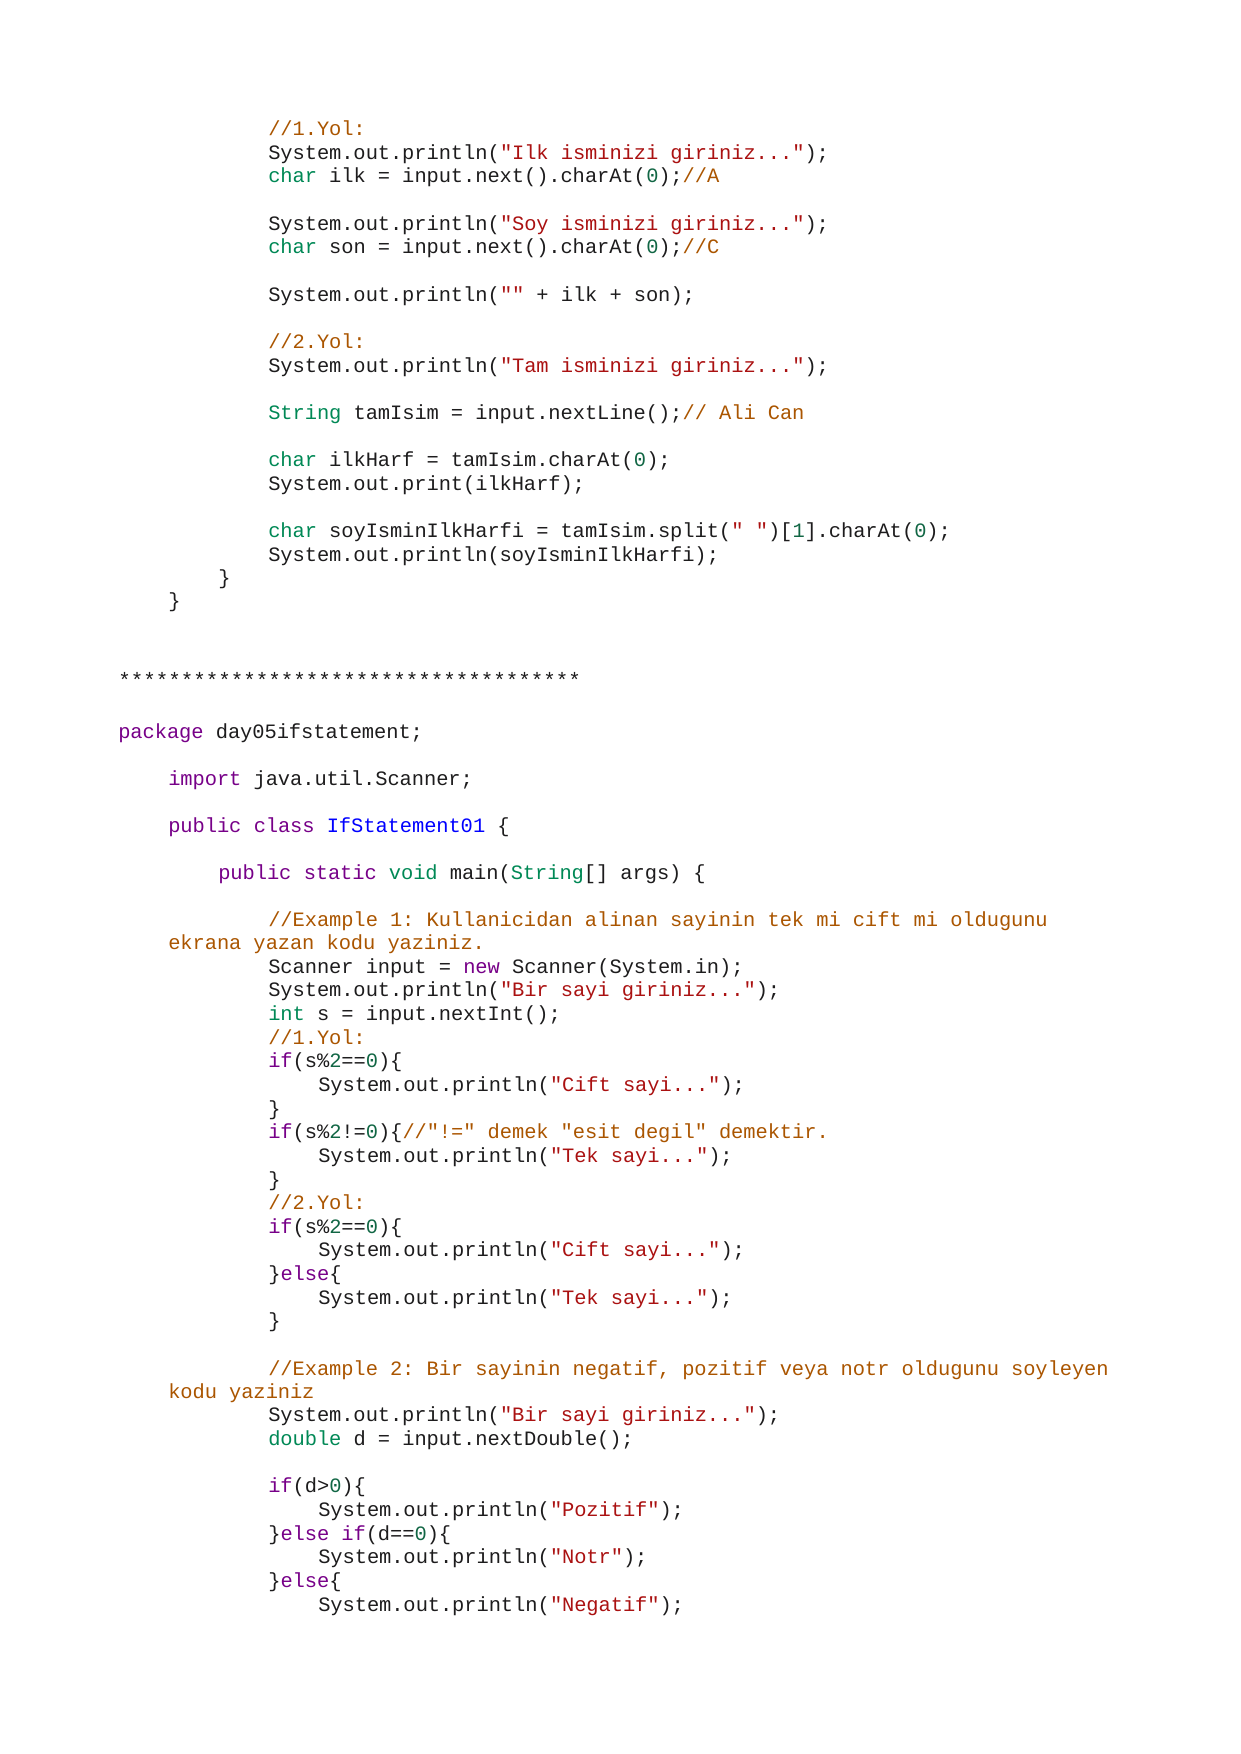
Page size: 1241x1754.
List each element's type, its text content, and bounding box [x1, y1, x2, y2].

text ​ [168, 378, 1122, 402]
text //Example 2: Bir sayinin negatif, pozitif veya notr oldugunu soyleyen kodu yaziniz [168, 1358, 1122, 1404]
text } [168, 1098, 1122, 1121]
text //Example 1: Kullanicidan alinan sayinin tek mi cift mi oldugunu ekrana yazan kodu yaziniz. [168, 909, 1122, 956]
text System.out.println("Cift sayi..."); [168, 1239, 1122, 1263]
text ​ [168, 885, 1122, 909]
text System.out.println("Bir sayi giriniz..."); [168, 979, 1122, 1003]
text char ilk = input.next().charAt(0);//A [168, 165, 1122, 189]
text if(s%2==0){ [168, 1050, 1122, 1074]
text System.out.println("" + ilk + son); [168, 284, 1122, 307]
text System.out.println("Tam isminizi giriniz..."); [168, 354, 1122, 378]
text }else{ [168, 1570, 1122, 1593]
text //2.Yol: [168, 1192, 1122, 1216]
text ​ [168, 496, 1122, 520]
text public class IfStatement01 { [168, 815, 1122, 838]
text ​ [168, 838, 1122, 862]
text ​ [168, 791, 1122, 815]
text }else if(d==0){ [168, 1523, 1122, 1546]
text //2.Yol: [168, 331, 1122, 354]
text System.out.println("Negatif"); [168, 1593, 1122, 1617]
text ​ [168, 1334, 1122, 1358]
text double d = input.nextDouble(); [168, 1428, 1122, 1452]
text System.out.println("Pozitif"); [168, 1499, 1122, 1523]
text ​ [168, 1452, 1122, 1475]
text System.out.print(ilkHarf); [168, 473, 1122, 496]
text String tamIsim = input.nextLine();// Ali Can [168, 402, 1122, 426]
text import java.util.Scanner; [168, 768, 1122, 791]
text } [168, 1168, 1122, 1192]
text package day05ifstatement; [118, 722, 1122, 745]
text //1.Yol: [168, 1027, 1122, 1050]
text }else{ [168, 1263, 1122, 1287]
text ************************************* [118, 670, 1122, 694]
text //1.Yol: [168, 118, 1122, 142]
text if(d>0){ [168, 1475, 1122, 1499]
text if(s%2!=0){//"!=" demek "esit degil" demektir. [168, 1121, 1122, 1145]
text System.out.println("Ilk isminizi giriniz..."); [168, 142, 1122, 165]
text Scanner input = new Scanner(System.in); [168, 956, 1122, 979]
text System.out.println("Tek sayi..."); [168, 1145, 1122, 1168]
text ​ [168, 189, 1122, 213]
text public static void main(String[] args) { [168, 862, 1122, 885]
text char ilkHarf = tamIsim.charAt(0); [168, 449, 1122, 473]
text System.out.println("Notr"); [168, 1546, 1122, 1570]
text } [168, 591, 1122, 614]
text System.out.println("Cift sayi..."); [168, 1074, 1122, 1098]
text } [168, 567, 1122, 591]
text } [168, 1310, 1122, 1334]
text if(s%2==0){ [168, 1216, 1122, 1239]
text System.out.println(soyIsminIlkHarfi); [168, 544, 1122, 567]
text System.out.println("Tek sayi..."); [168, 1287, 1122, 1310]
text int s = input.nextInt(); [168, 1003, 1122, 1027]
text ​ [168, 260, 1122, 284]
text char soyIsminIlkHarfi = tamIsim.split(" ")[1].charAt(0); [168, 520, 1122, 544]
text ​ [168, 745, 1122, 768]
text ​ [168, 307, 1122, 331]
text System.out.println("Bir sayi giriniz..."); [168, 1404, 1122, 1428]
text char son = input.next().charAt(0);//C [168, 236, 1122, 260]
text System.out.println("Soy isminizi giriniz..."); [168, 213, 1122, 236]
text ​ [168, 426, 1122, 449]
